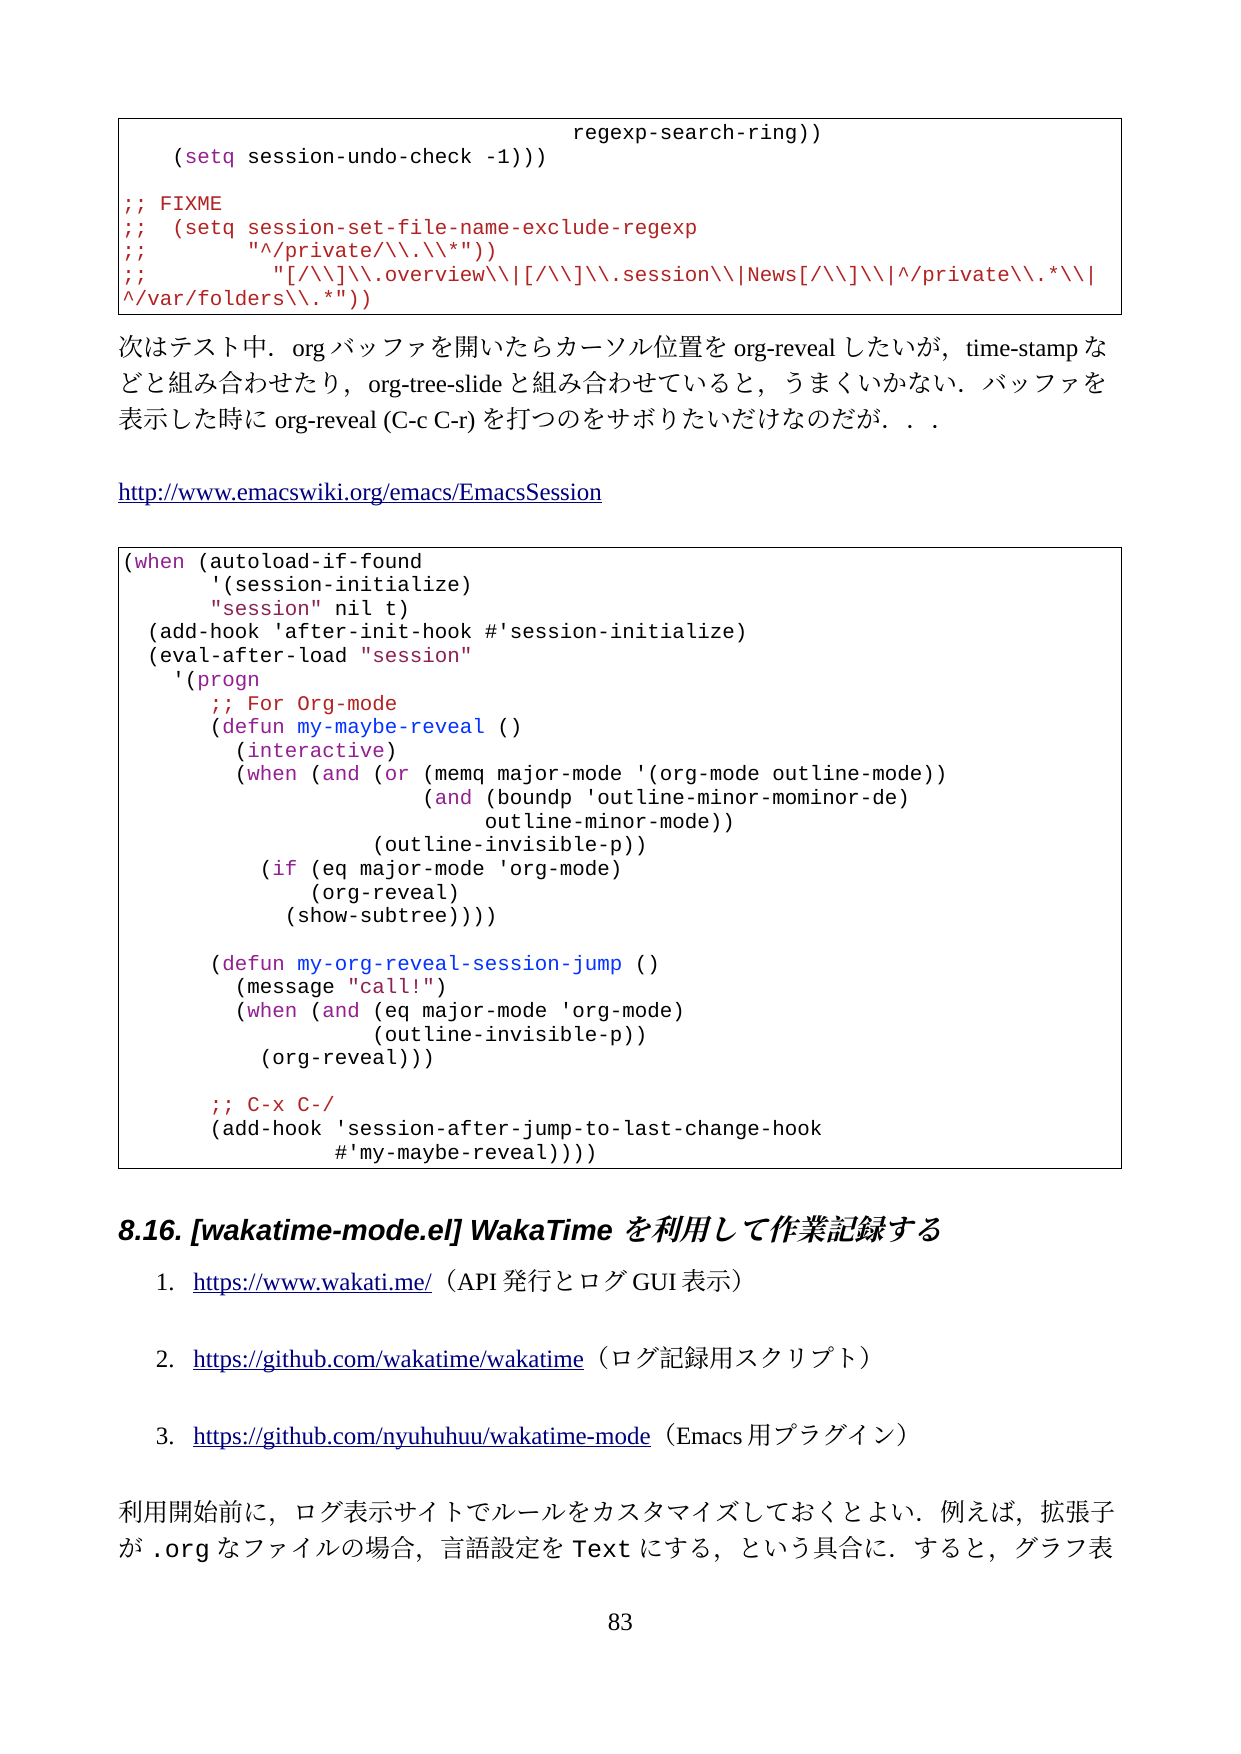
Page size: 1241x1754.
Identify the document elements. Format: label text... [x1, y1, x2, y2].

text (show-subtree)))) [119, 901, 1121, 925]
text ;; FIXME [119, 189, 1121, 213]
text ;; (setq session-set-file-name-exclude-regexp [119, 213, 1121, 236]
text (and (boundp 'outline-minor-mominor-de) [119, 783, 1121, 807]
text regexp-search-ring)) [119, 119, 1121, 142]
text 利用開始前に，ログ表示サイトでルールをカスタマイズしておくとよい．例えば，拡張子が .org なファイルの場合，言語設定を Text にする，という具合に．すると，グラフ表 [118, 1493, 1122, 1565]
text (if (eq major-mode 'org-mode) [119, 854, 1121, 878]
text http://www.emacswiki.org/emacs/EmacsSession [118, 477, 1122, 534]
text (when (and (or (memq major-mode '(org-mode outline-mode)) [119, 759, 1121, 783]
text (setq session-undo-check -1))) [119, 142, 1121, 165]
text outline-minor-mode)) [119, 807, 1121, 830]
text 次はテスト中．orgバッファを開いたらカーソル位置をorg-revealしたいが，time-stampなどと組み合わせたり，org-tree-slideと組み合わせていると，うまくいかない．バッファを表示した時に org-reveal (C-c C-r) を打つのをサボりたいだけなのだが．．． [118, 328, 1122, 464]
text (when (and (eq major-mode 'org-mode) [119, 996, 1121, 1019]
text (when (autoload-if-found [119, 548, 1121, 570]
text (add-hook 'after-init-hook #'session-initialize) [119, 618, 1121, 641]
text (outline-invisible-p)) [119, 830, 1121, 854]
text "session" nil t) [119, 594, 1121, 618]
list https://github.com/nyuhuhuu/wakatime-mode（Emacs用プラグイン） [156, 1416, 1122, 1480]
subtitle [wakatime-mode.el] WakaTime を利用して作業記録する [118, 1207, 1122, 1249]
text #'my-maybe-reveal)))) [119, 1138, 1121, 1168]
text (defun my-org-reveal-session-jump () [119, 949, 1121, 972]
text ;; For Org-mode [119, 688, 1121, 712]
text ;; C-x C-/ [119, 1091, 1121, 1114]
text (outline-invisible-p)) [119, 1019, 1121, 1043]
text (interactive) [119, 736, 1121, 759]
text '(session-initialize) [119, 570, 1121, 594]
text (org-reveal) [119, 878, 1121, 901]
list https://www.wakati.me/（API発行とログGUI表示） [156, 1261, 1122, 1326]
text (defun my-maybe-reveal () [119, 712, 1121, 736]
text (add-hook 'session-after-jump-to-last-change-hook [119, 1114, 1121, 1138]
text ;; "^/private/\\.\\*")) [119, 236, 1121, 260]
text (message "call!") [119, 972, 1121, 996]
text ;; "[/\\]\\.overview\\|[/\\]\\.session\\|News[/\\]\\|^/private\\.*\\|^/var/folders\\.*")) [119, 260, 1121, 314]
text (eval-after-load "session" [119, 641, 1121, 665]
text '(progn [119, 665, 1121, 688]
list https://github.com/wakatime/wakatime（ログ記録用スクリプト） [156, 1338, 1122, 1403]
text (org-reveal))) [119, 1043, 1121, 1067]
